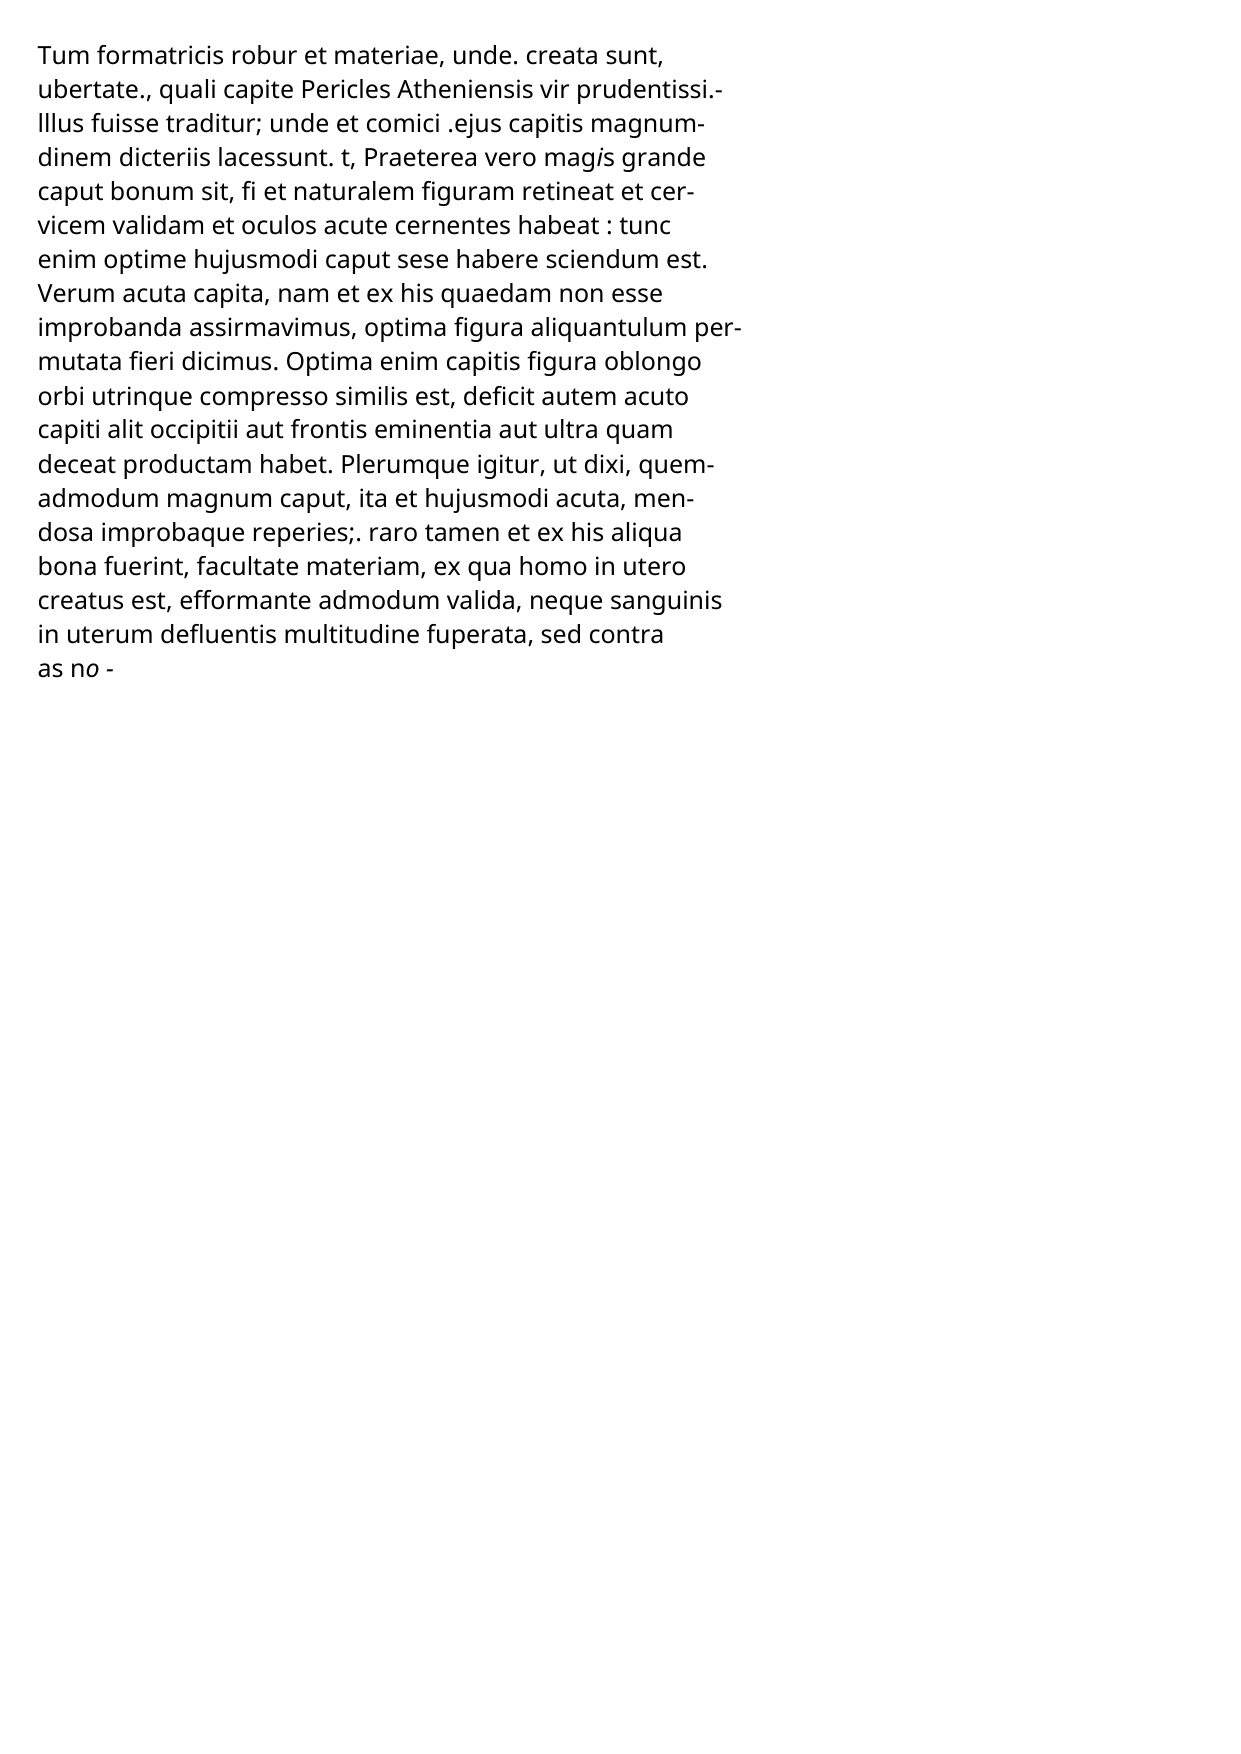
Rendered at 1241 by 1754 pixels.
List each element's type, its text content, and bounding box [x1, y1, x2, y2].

text enim optime hujusmodi caput sese habere sciendum est. Verum acuta capita, nam et ex his quaedam non esse improbanda assirmavimus, optima figura aliquantulum per- mutata fieri dicimus. Optima enim capitis figura oblongo orbi utrinque compresso similis est, deficit autem acuto capiti alit occipitii aut frontis eminentia aut ultra quam deceat productam habet. Plerumque igitur, ut dixi, quem- admodum magnum caput, ita et hujusmodi acuta, men- dosa improbaque reperies;. raro tamen et ex his aliqua bona fuerint, facultate materiam, ex qua homo in utero creatus est, efformante admodum valida, neque sanguinis in uterum defluentis multitudine fuperata, sed contra as no - [37, 242, 1203, 685]
text Tum formatricis robur et materiae, unde. creata sunt, ubertate., quali capite Pericles Atheniensis vir prudentissi.- lllus fuisse traditur; unde et comici .ejus capitis magnum- dinem dicteriis lacessunt. t, Praeterea vero magis grande caput bonum sit, fi et naturalem figuram retineat et cer- vicem validam et oculos acute cernentes habeat : tunc [37, 37, 1203, 242]
